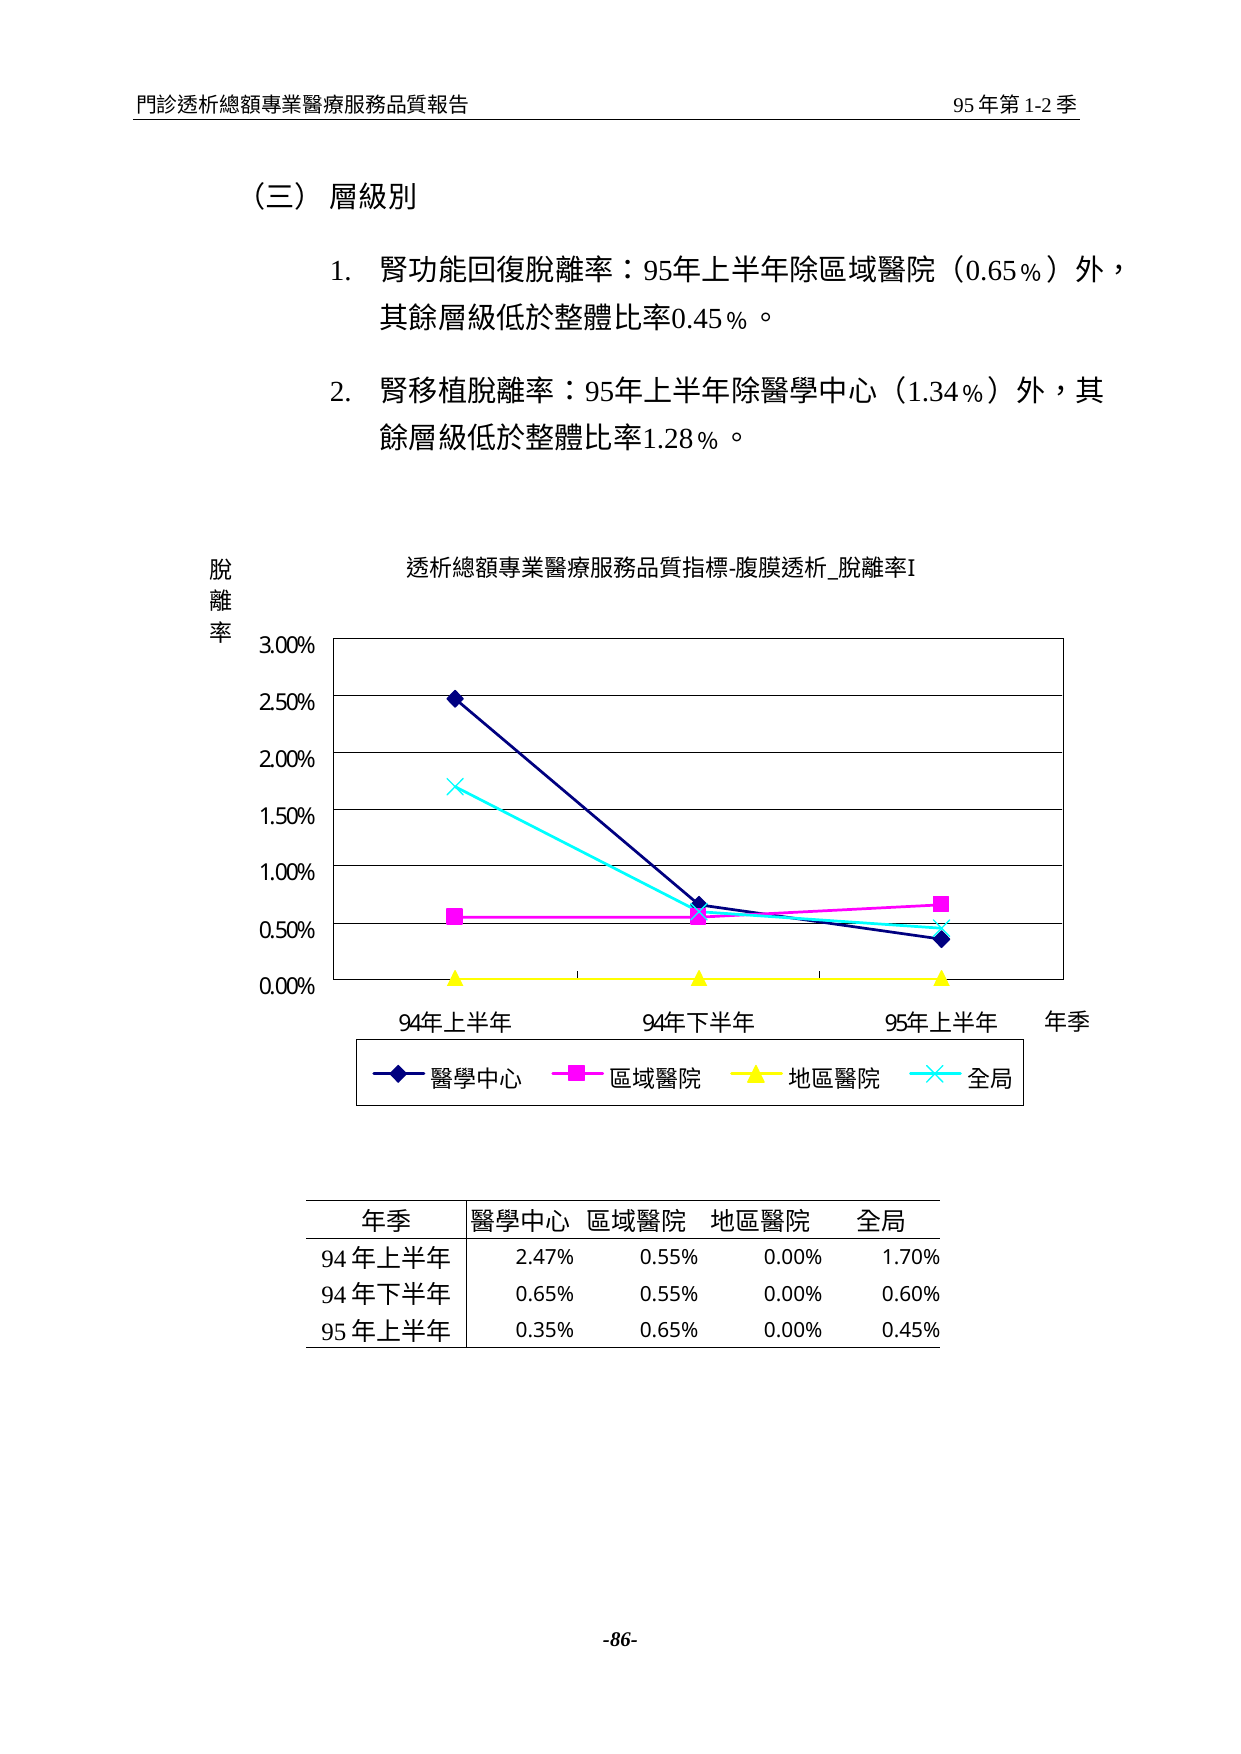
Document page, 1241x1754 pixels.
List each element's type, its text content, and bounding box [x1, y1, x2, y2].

table_cell 1.70% [822, 1239, 940, 1275]
table_header 年季 [306, 1201, 466, 1237]
table_cell 0.00% [698, 1275, 822, 1311]
table_cell 95年上半年 [306, 1311, 466, 1347]
table_cell 94年上半年 [306, 1239, 466, 1275]
list 腎移植脫離率：95年上半年除醫學中心（1.34﹪）外，其餘層級低於整體比率1.28﹪。 [329, 363, 1104, 458]
table_header 區域醫院 [574, 1201, 698, 1237]
table_header 地區醫院 [698, 1201, 822, 1237]
table_cell 0.65% [467, 1275, 574, 1311]
table_header 全局 [822, 1201, 940, 1237]
table_cell 94年下半年 [306, 1275, 466, 1311]
table_cell 0.00% [698, 1311, 822, 1347]
table_cell 0.45% [822, 1311, 940, 1347]
table_cell 0.60% [822, 1275, 940, 1311]
table_cell 0.00% [698, 1239, 822, 1275]
list 腎功能回復脫離率：95年上半年除區域醫院（0.65﹪）外，其餘層級低於整體比率0.45﹪。 [329, 242, 1104, 338]
table_cell 0.55% [574, 1239, 698, 1275]
table_cell 0.35% [467, 1311, 574, 1347]
list 層級別 [236, 169, 1104, 217]
table_header 醫學中心 [467, 1201, 574, 1237]
table_cell 0.55% [574, 1275, 698, 1311]
table_cell 0.65% [574, 1311, 698, 1347]
table_cell 2.47% [467, 1239, 574, 1275]
